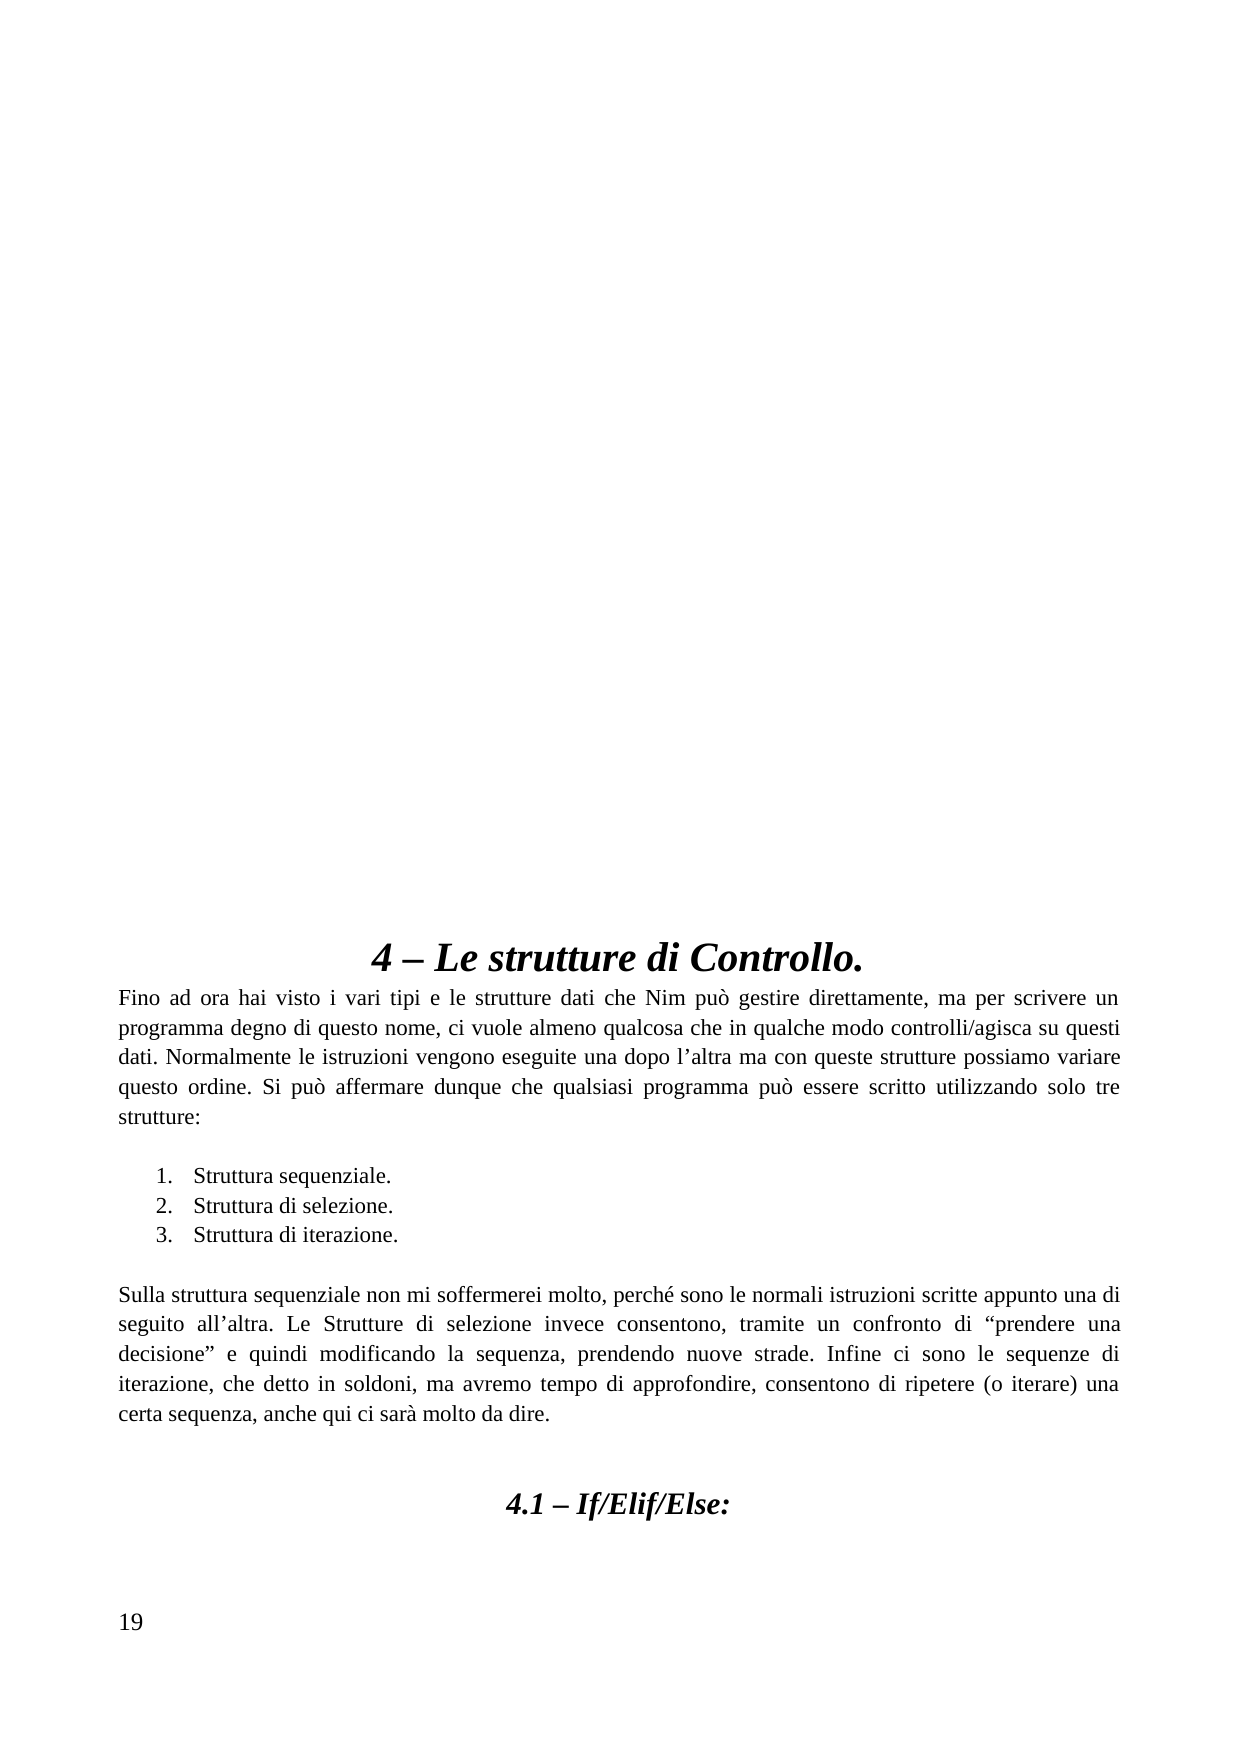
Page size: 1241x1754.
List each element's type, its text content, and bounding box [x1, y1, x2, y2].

text 4.1 – If/Elif/Else: [118, 1485, 1122, 1521]
text 4 – Le strutture di Controllo. [118, 933, 1122, 981]
text Sulla struttura sequenziale non mi soffermerei molto, perché sono le normali istruzioni scritte appunto una di seguito all’altra. Le Strutture di selezione invece consentono, tramite un confronto di “prendere una decisione” e quindi modificando la sequenza, prendendo nuove strade. Infine ci sono le sequenze di iterazione, che detto in soldoni, ma avremo tempo di approfondire, consentono di ripetere (o iterare) una certa sequenza, anche qui ci sarà molto da dire. [118, 1277, 1122, 1426]
list Struttura sequenziale. [156, 1159, 1122, 1188]
list Struttura di iterazione. [156, 1218, 1122, 1248]
list Struttura di selezione. [156, 1188, 1122, 1218]
text Fino ad ora hai visto i vari tipi e le strutture dati che Nim può gestire direttamente, ma per scrivere un programma degno di questo nome, ci vuole almeno qualcosa che in qualche modo controlli/agisca su questi dati. Normalmente le istruzioni vengono eseguite una dopo l’altra ma con queste strutture possiamo variare questo ordine. Si può affermare dunque che qualsiasi programma può essere scritto utilizzando solo tre strutture: [118, 981, 1122, 1129]
